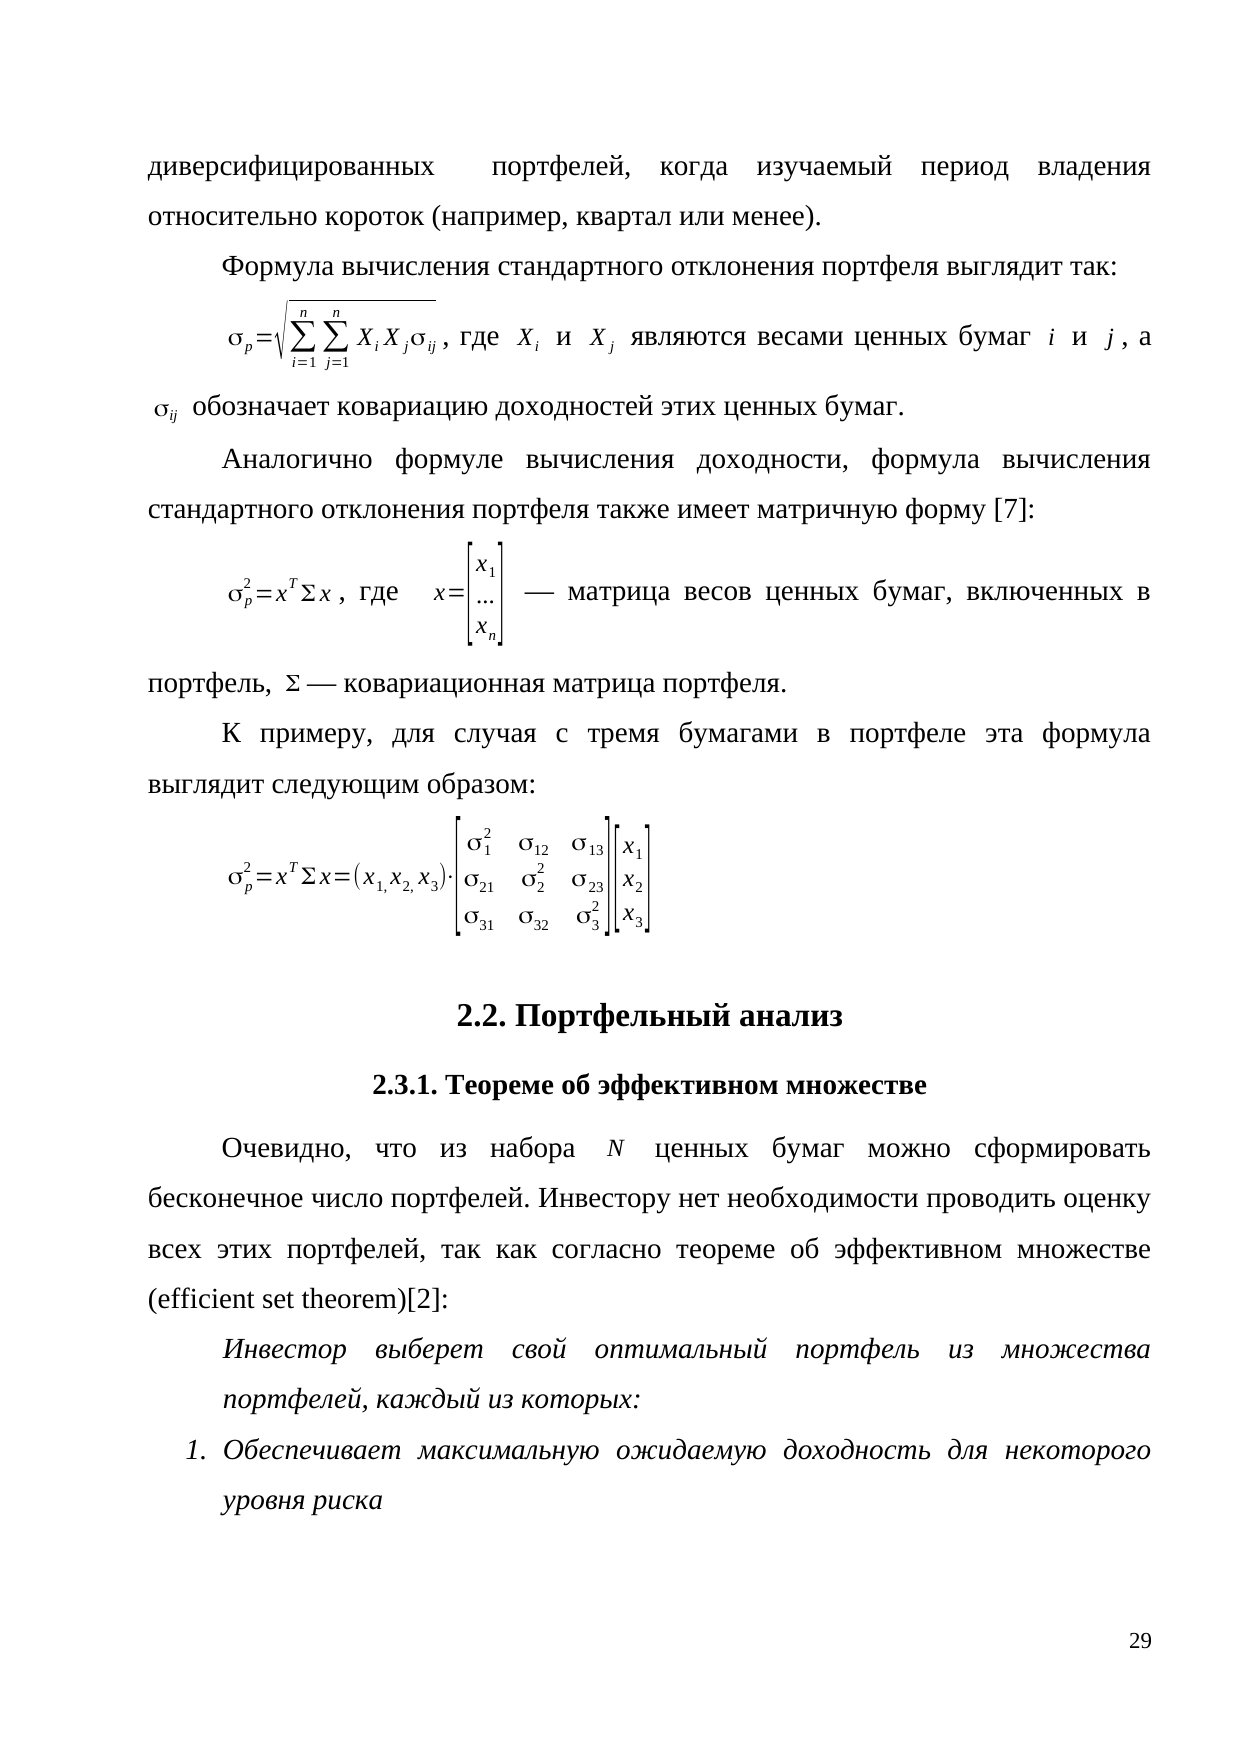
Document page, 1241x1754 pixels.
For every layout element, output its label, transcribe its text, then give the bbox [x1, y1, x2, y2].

text Формула вычисления стандартного отклонения портфеля выглядит так: [148, 248, 1152, 282]
text К примеру, для случая с тремя бумагами в портфеле эта формула выглядит следующим образом: [148, 716, 1152, 799]
text , где — матрица весов ценных бумаг, включенных в портфель, — ковариационная матрица портфеля. [148, 542, 1152, 699]
subtitle 2.3.1. Теореме об эффективном множестве [148, 1067, 1152, 1101]
text Аналогично формуле вычисления доходности, формула вычисления стандартного отклонения портфеля также имеет матричную форму [7]: [148, 441, 1152, 525]
text Очевидно, что из набора ценных бумаг можно сформировать бесконечное число портфелей. Инвестору нет необходимости проводить оценку всех этих портфелей, так как согласно теореме об эффективном множестве (efficient set theorem)[2]: [148, 1130, 1152, 1314]
text , где и являются весами ценных бумаг и , а обозначает ковариацию доходностей этих ценных бумаг. [148, 299, 1152, 424]
list Обеспечивает максимальную ожидаемую доходность для некоторого уровня риска [185, 1432, 1152, 1516]
subtitle 2.2. Портфельный анализ [148, 995, 1152, 1033]
text диверсифицированных портфелей, когда изучаемый период владения относительно короток (например, квартал или менее). [148, 148, 1152, 232]
text Инвестор выберет свой оптимальный портфель из множества портфелей, каждый из которых: [223, 1331, 1152, 1415]
